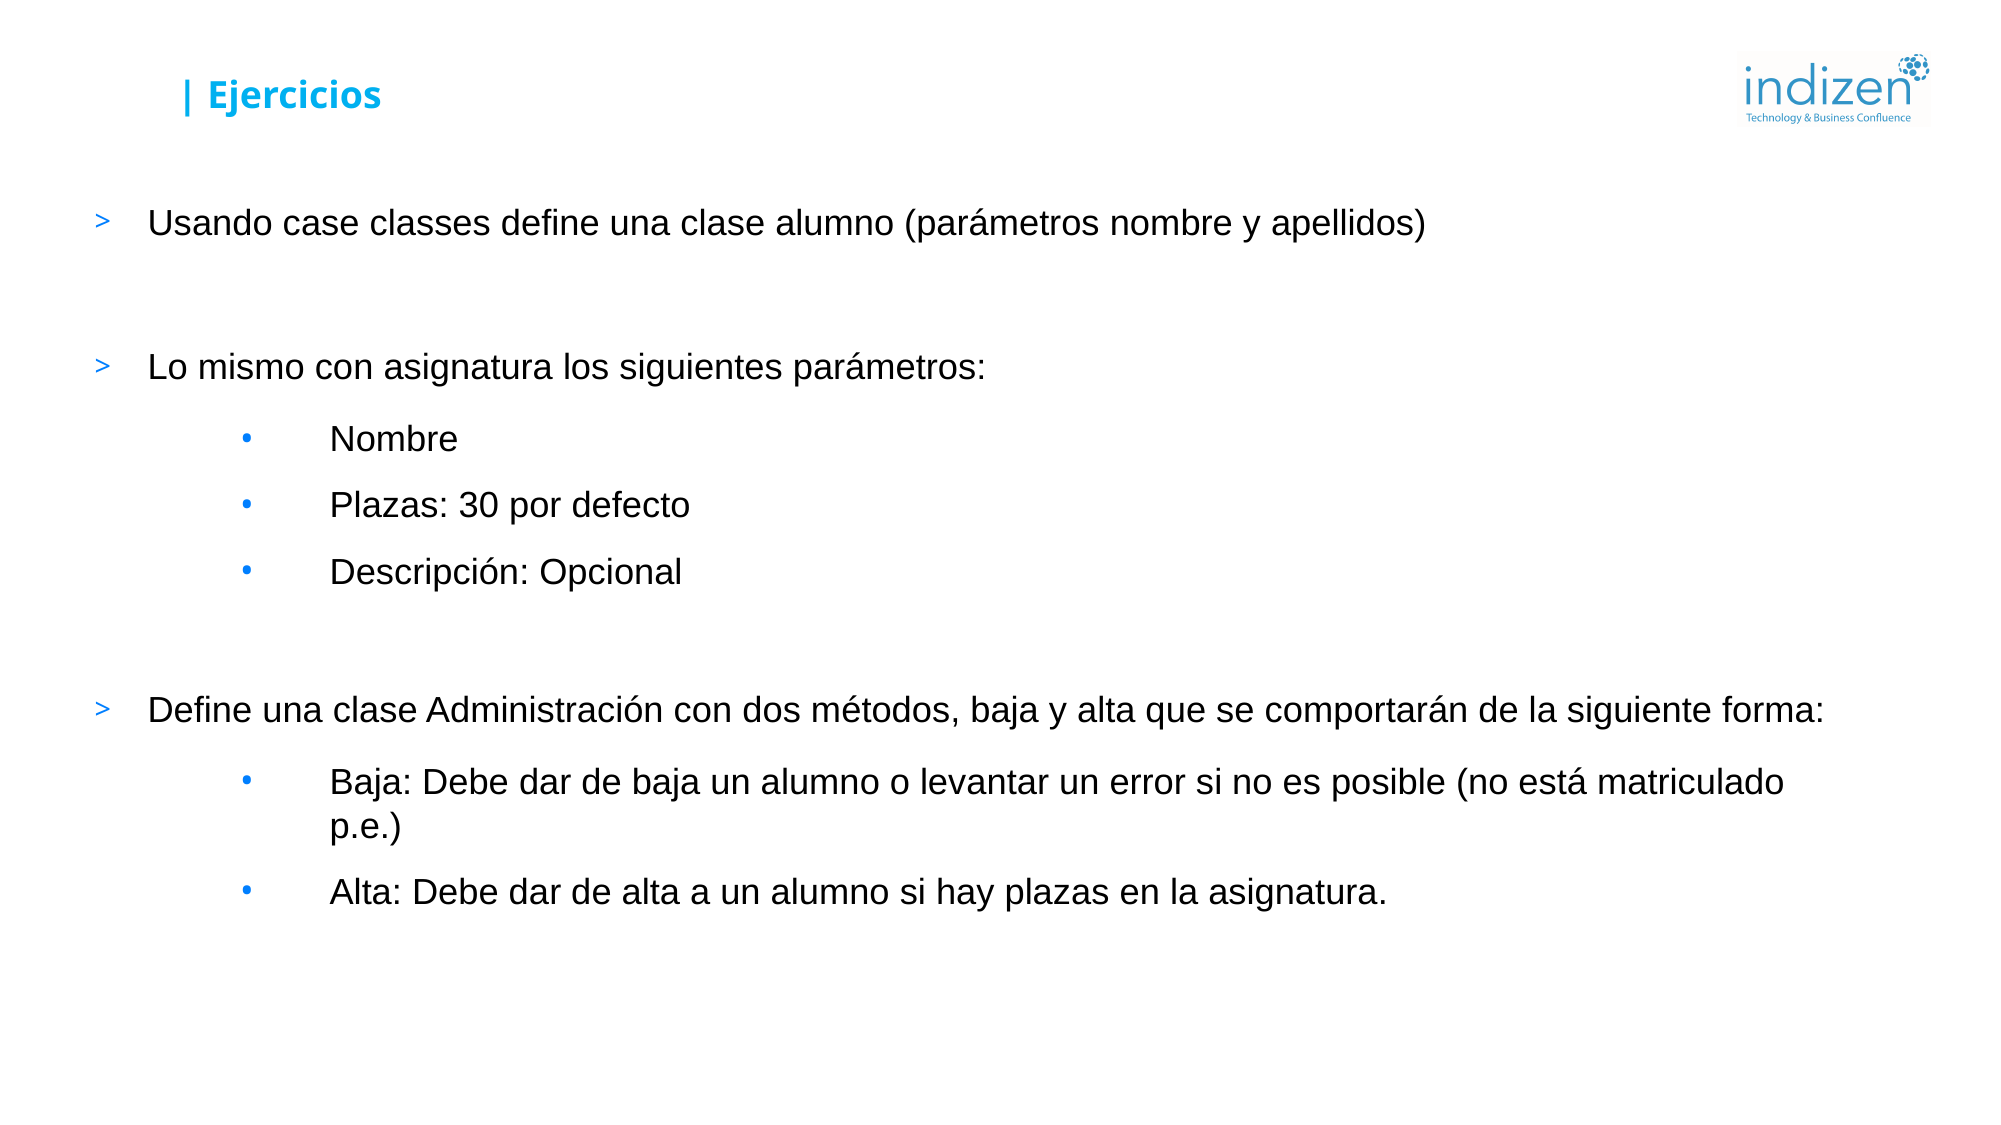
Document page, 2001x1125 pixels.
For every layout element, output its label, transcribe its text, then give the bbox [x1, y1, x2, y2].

text_box | Ejercicios [157, 60, 1276, 126]
text_box Usando case classes define una clase alumno (parámetros nombre y apellidos) Lo mismo con asignatura los siguientes parámetros: Nombre Plazas: 30 por defecto Descripción: Opcional Define una clase Administración con dos métodos, baja y alta que se comportarán de la siguiente forma: Baja: Debe dar de baja un alumno o levantar un error si no es posible (no está matriculado p.e.) Alta: Debe dar de alta a un alumno si hay plazas en la asignatura. [94, 196, 1852, 957]
picture [1737, 51, 1931, 127]
